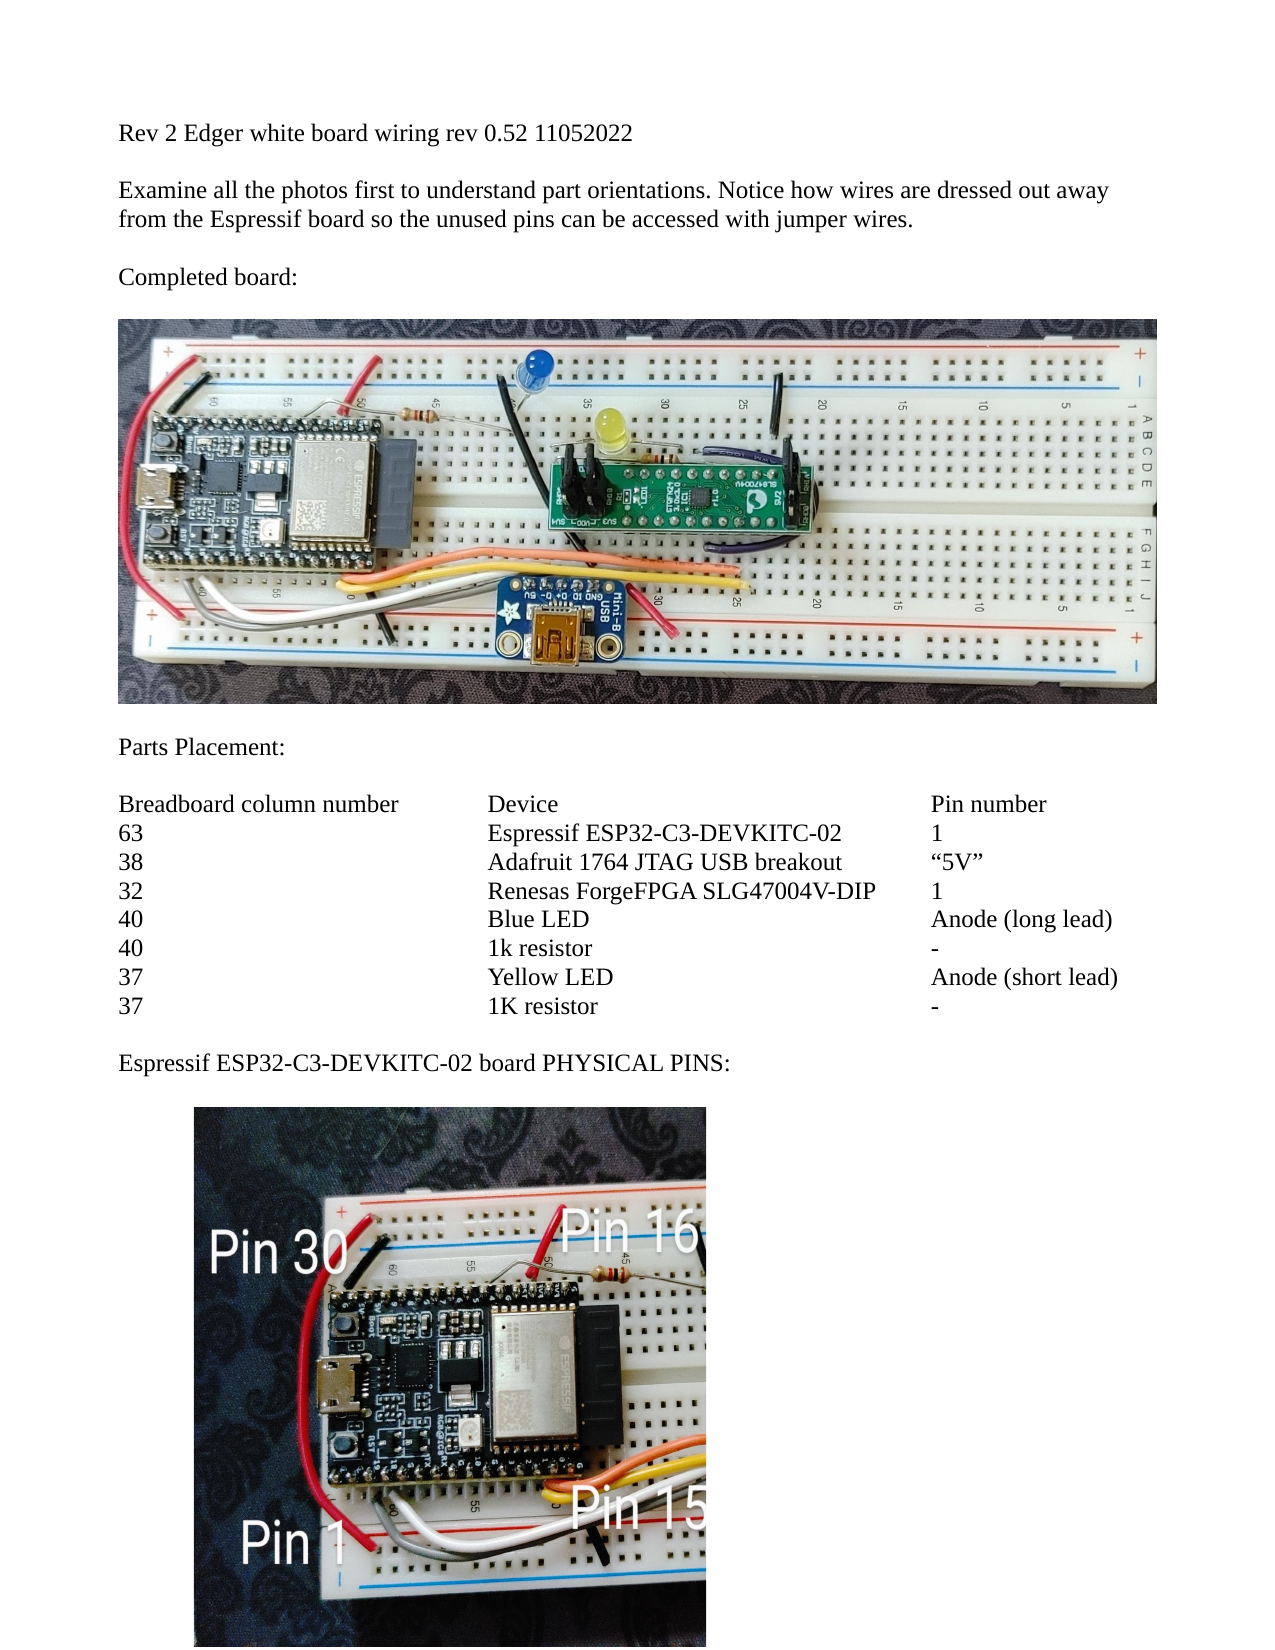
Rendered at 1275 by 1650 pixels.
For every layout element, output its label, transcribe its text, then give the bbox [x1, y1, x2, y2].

picture [193, 1107, 707, 1647]
text 40 1k resistor - [118, 933, 1157, 962]
text Parts Placement: [118, 732, 1157, 761]
text 37 Yellow LED Anode (short lead) [118, 962, 1157, 991]
text Breadboard column number Device Pin number [118, 789, 1157, 818]
text 32 Renesas ForgeFPGA SLG47004V-DIP 1 [118, 876, 1157, 904]
text Espressif ESP32-C3-DEVKITC-02 board PHYSICAL PINS: [118, 1048, 1157, 1077]
text Completed board: [118, 262, 1157, 291]
text Examine all the photos first to understand part orientations. Notice how wires are dressed out away from the Espressif board so the unused pins can be accessed with jumper wires. [118, 176, 1157, 233]
text Rev 2 Edger white board wiring rev 0.52 11052022 [118, 118, 1157, 147]
text 38 Adafruit 1764 JTAG USB breakout “5V” [118, 847, 1157, 876]
text 37 1K resistor - [118, 991, 1157, 1019]
text 63 Espressif ESP32-C3-DEVKITC-02 1 [118, 818, 1157, 847]
text 40 Blue LED Anode (long lead) [118, 904, 1157, 933]
picture [118, 319, 1157, 704]
